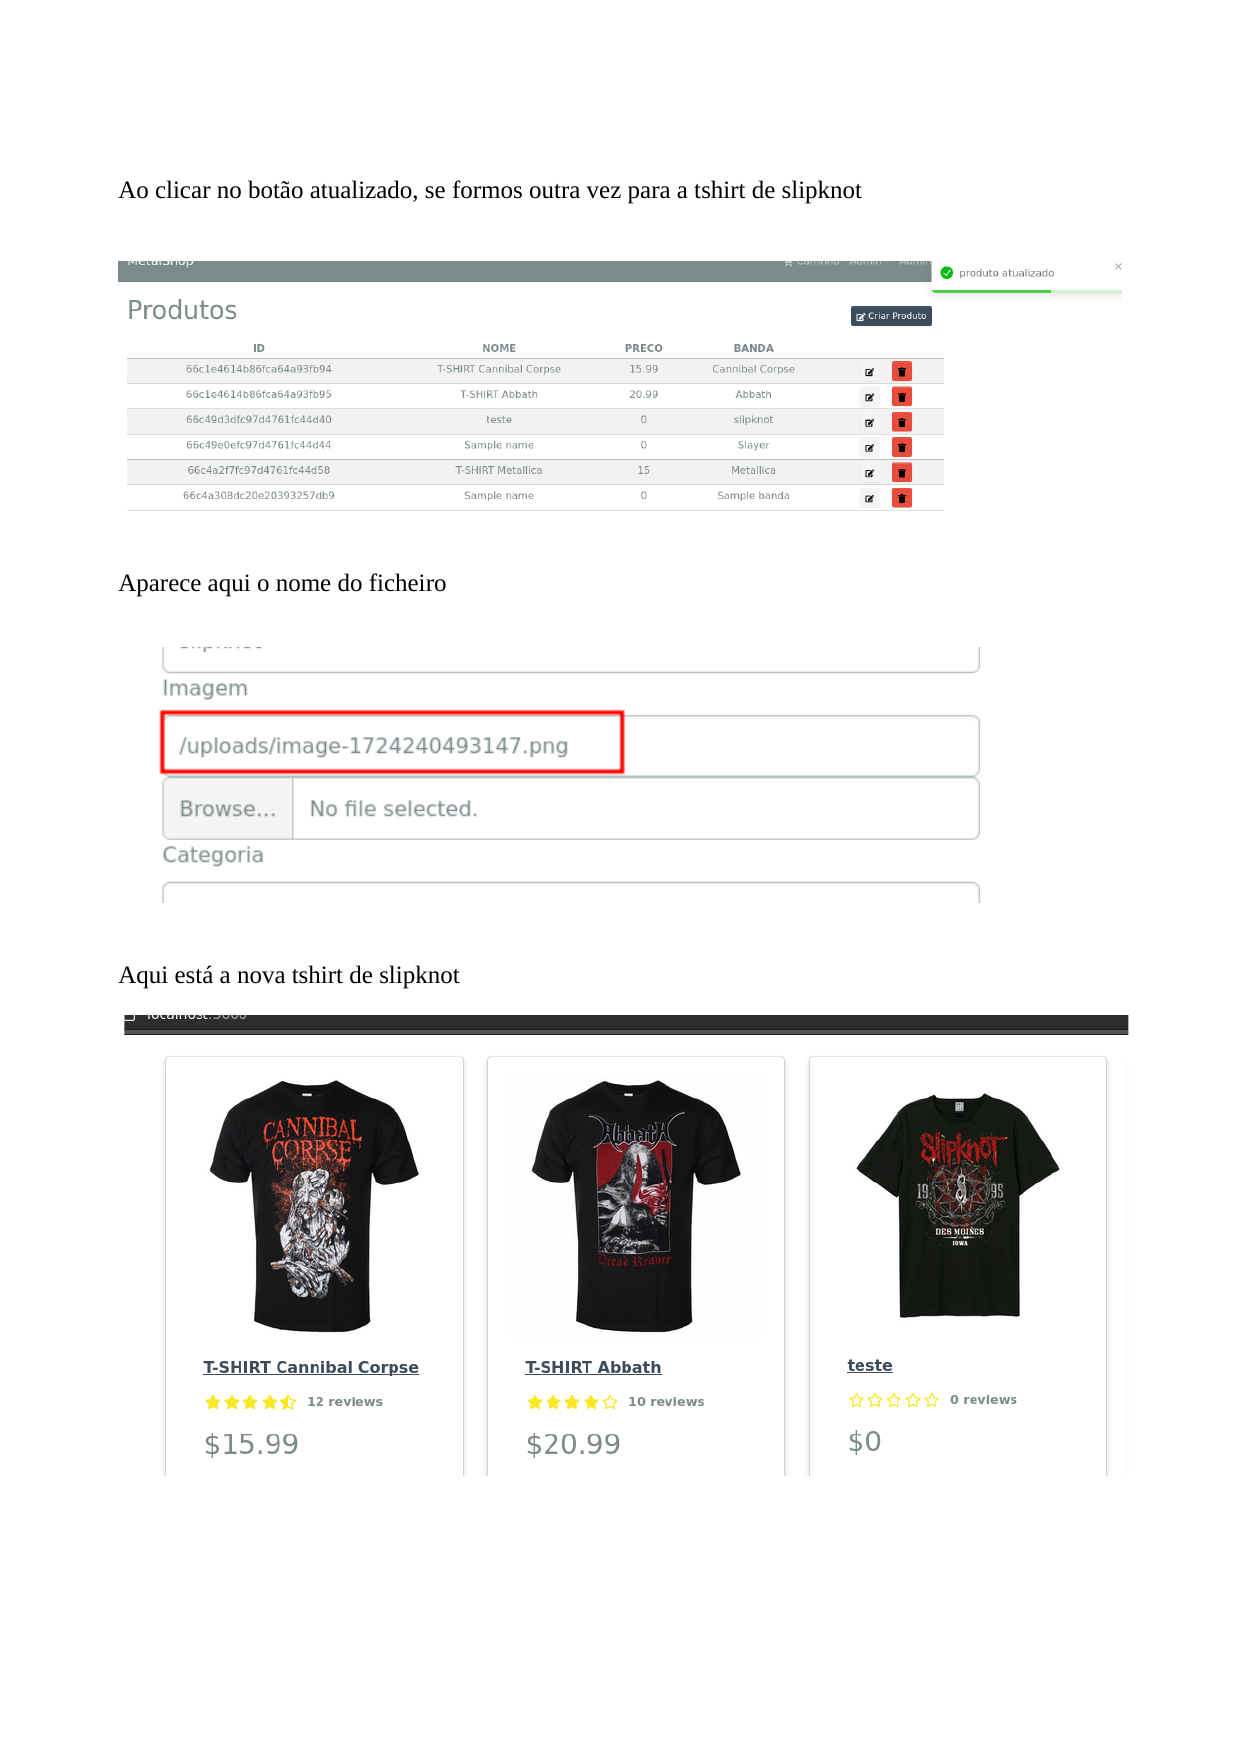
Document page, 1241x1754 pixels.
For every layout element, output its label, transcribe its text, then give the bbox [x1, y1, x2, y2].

picture [124, 1015, 1129, 1476]
text Ao clicar no botão atualizado, se formos outra vez para a tshirt de slipknot [118, 176, 1122, 204]
picture [118, 261, 1123, 569]
picture [97, 647, 1102, 903]
text Aparece aqui o nome do ficheiro [118, 569, 1122, 597]
text Aqui está a nova tshirt de slipknot [118, 960, 1122, 989]
